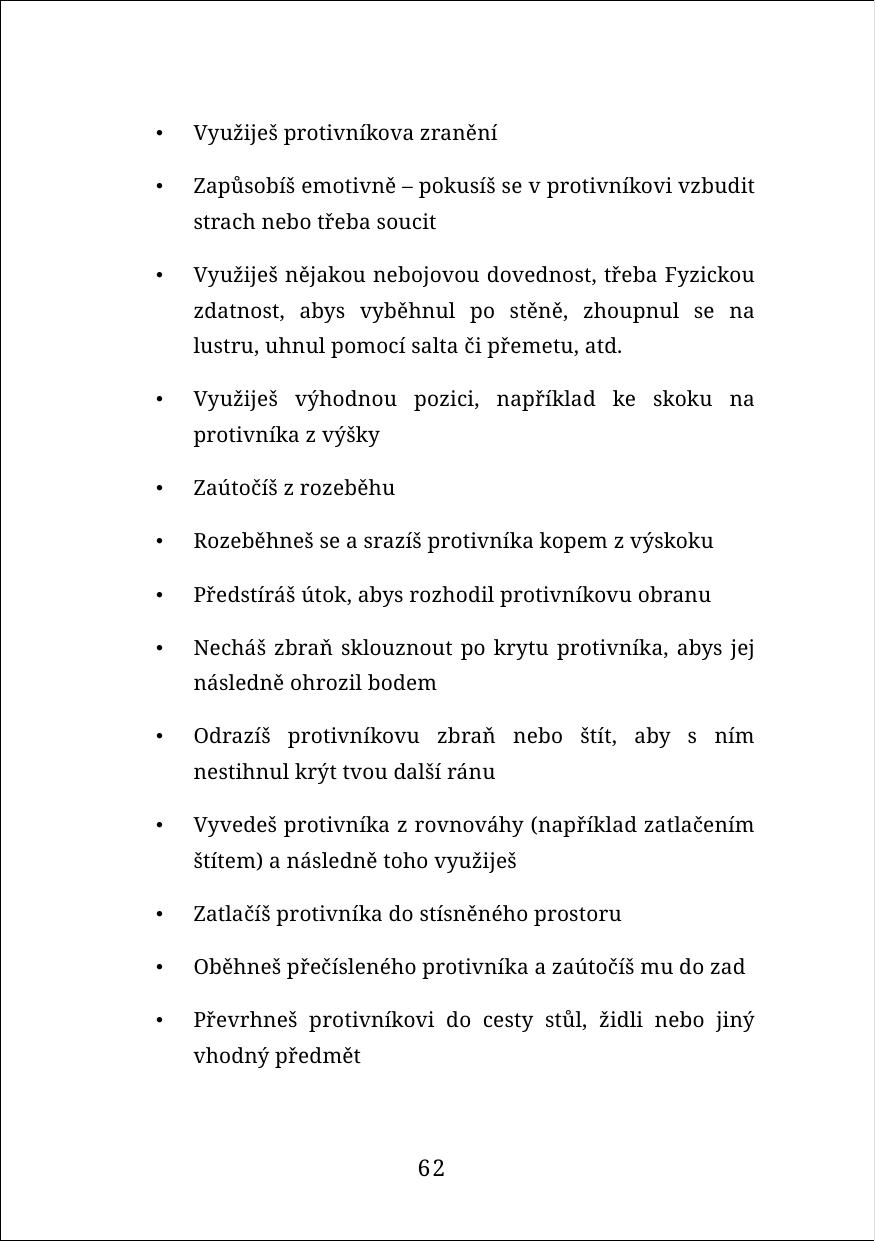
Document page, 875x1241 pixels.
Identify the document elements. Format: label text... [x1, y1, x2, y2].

list Rozeběhneš se a srazíš protivníka kopem z výskoku [156, 526, 756, 555]
list Využiješ nějakou nebojovou dovednost, třeba Fyzickou zdatnost, abys vyběhnul po stěně, zhoupnul se na lustru, uhnul pomocí salta či přemetu, atd. [156, 260, 756, 360]
list Využiješ protivníkova zranění [156, 118, 756, 147]
list Necháš zbraň sklouznout po krytu protivníka, abys jej následně ohrozil bodem [156, 633, 756, 697]
list Odrazíš protivníkovu zbraň nebo štít, aby s ním nestihnul krýt tvou další ránu [156, 722, 756, 786]
list Zapůsobíš emotivně – pokusíš se v protivníkovi vzbudit strach nebo třeba soucit [156, 171, 756, 235]
list Využiješ výhodnou pozici, například ke skoku na protivníka z výšky [156, 384, 756, 448]
list Zatlačíš protivníka do stísněného prostoru [156, 899, 756, 928]
list Zaútočíš z rozeběhu [156, 473, 756, 502]
list Převrhneš protivníkovi do cesty stůl, židli nebo jiný vhodný předmět [156, 1006, 756, 1069]
list Vyvedeš protivníka z rovnováhy (například zatlačením štítem) a následně toho využiješ [156, 810, 756, 874]
list Předstíráš útok, abys rozhodil protivníkovu obranu [156, 580, 756, 608]
list Oběhneš přečísleného protivníka a zaútočíš mu do zad [156, 952, 756, 981]
